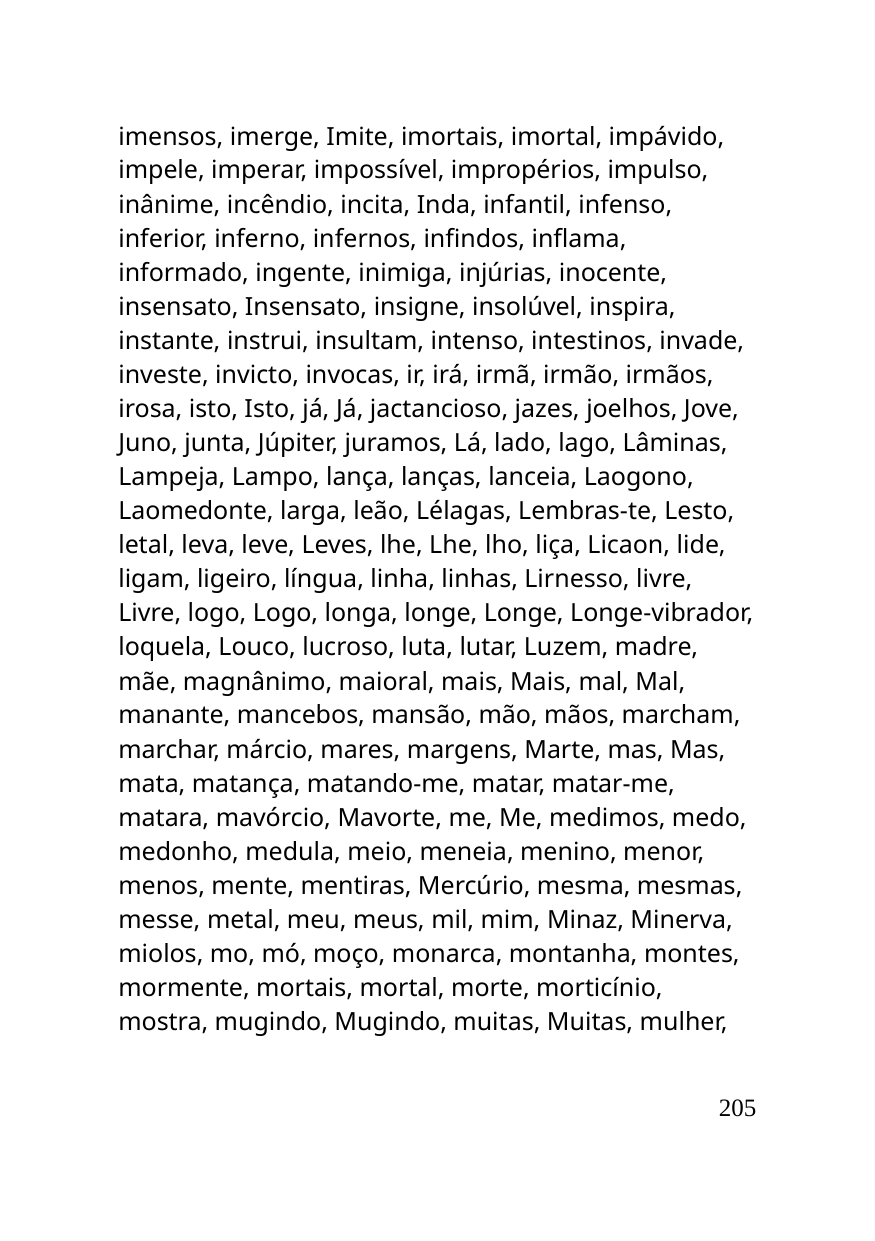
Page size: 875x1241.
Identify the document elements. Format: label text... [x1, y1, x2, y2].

text imensos, imerge, Imite, imortais, imortal, impávido, impele, imperar, impossível, impropérios, impulso, inânime, incêndio, incita, Inda, infantil, infenso, inferior, inferno, infernos, infindos, inflama, informado, ingente, inimiga, injúrias, inocente, insensato, Insensato, insigne, insolúvel, inspira, instante, instrui, insultam, intenso, intestinos, invade, investe, invicto, invocas, ir, irá, irmã, irmão, irmãos, irosa, isto, Isto, já, Já, jactancioso, jazes, joelhos, Jove, Juno, junta, Júpiter, juramos, Lá, lado, lago, Lâminas, Lampeja, Lampo, lança, lanças, lanceia, Laogono, Laomedonte, larga, leão, Lélagas, Lembras-te, Lesto, letal, leva, leve, Leves, lhe, Lhe, lho, liça, Licaon, lide, ligam, ligeiro, língua, linha, linhas, Lirnesso, livre, Livre, logo, Logo, longa, longe, Longe, Longe-vibrador, loquela, Louco, lucroso, luta, lutar, Luzem, madre, mãe, magnânimo, maioral, mais, Mais, mal, Mal, manante, mancebos, mansão, mão, mãos, marcham, marchar, márcio, mares, margens, Marte, mas, Mas, mata, matança, matando-me, matar, matar-me, matara, mavórcio, Mavorte, me, Me, medimos, medo, medonho, medula, meio, meneia, menino, menor, menos, mente, mentiras, Mercúrio, mesma, mesmas, messe, metal, meu, meus, mil, mim, Minaz, Minerva, miolos, mo, mó, moço, monarca, montanha, montes, mormente, mortais, mortal, morte, morticínio, mostra, mugindo, Mugindo, muitas, Muitas, mulher, [118, 118, 756, 1038]
